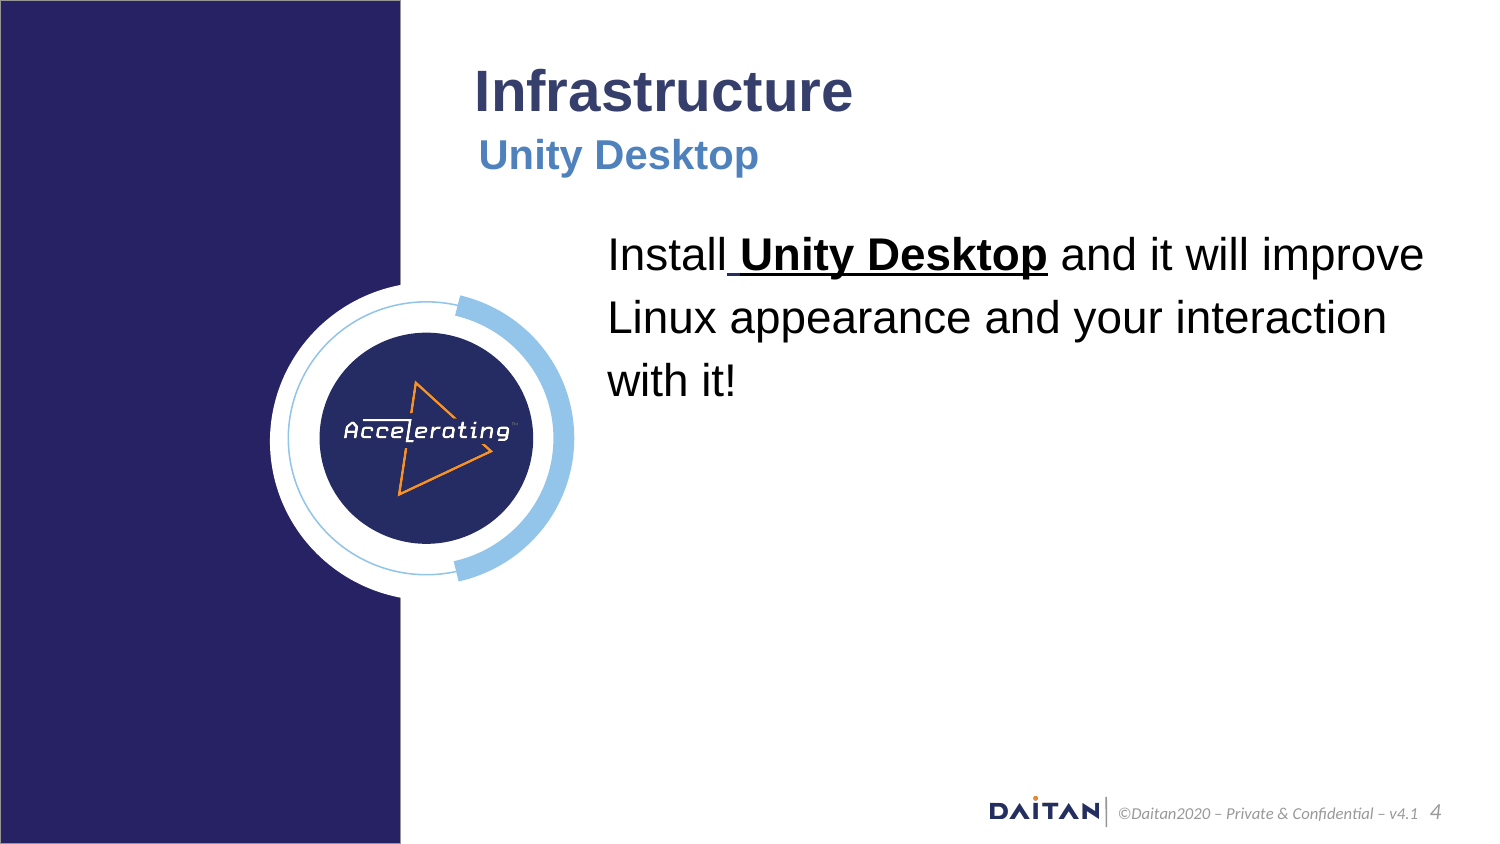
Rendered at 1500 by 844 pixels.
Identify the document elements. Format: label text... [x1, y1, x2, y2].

picture [990, 796, 1099, 819]
title Infrastructure [463, 50, 1454, 126]
list Install Unity Desktop and it will improve Linux appearance and your interaction with it! [592, 201, 1454, 778]
subtitle Unity Desktop [463, 126, 1454, 172]
picture [335, 371, 528, 506]
